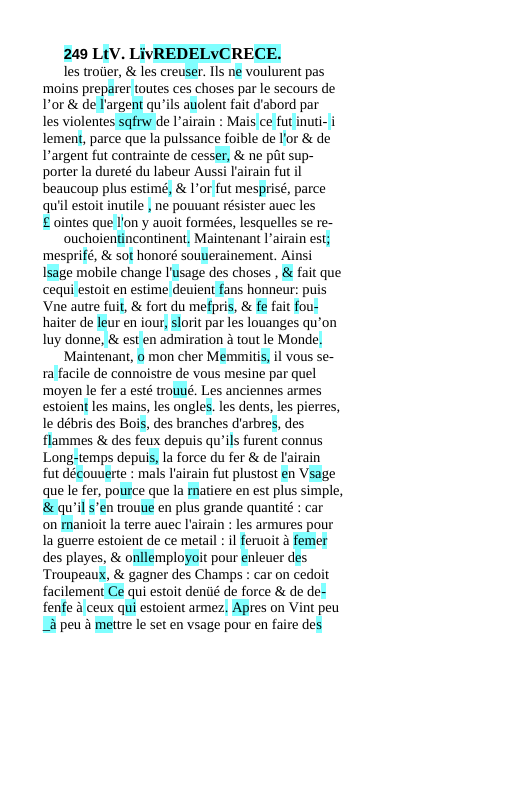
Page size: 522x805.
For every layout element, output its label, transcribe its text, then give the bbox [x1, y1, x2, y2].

text les troüer, & les creuser. Ils ne voulurent pas moins preparer toutes ces choses par le secours de l’or & de l'argent qu’ils auolent fait d'abord par les violentes sqfrw de l’airain : Mais ce fut inuti- i lement, parce que la pulssance foible de l'or & de l’argent fut contrainte de cesser, & ne pût sup- porter la dureté du labeur Aussi l'airain fut il beaucoup plus estimé, & l’or fut mesprisé, parce qu'il estoit inutile , ne pouuant résister auec les £ ointes que l'on y auoit formées, lesquelles se re- [43, 63, 426, 230]
text Maintenant, o mon cher Memmitis, il vous se- ra facile de connoistre de vous mesine par quel moyen le fer a esté trouué. Les anciennes armes estoient les mains, les ongles. les dents, les pierres, le débris des Bois, des branches d'arbres, des flammes & des feux depuis qu’ils furent connus Long-temps depuis, la force du fer & de l'airain fut découuerte : mals l'airain fut plustost en Vsage que le fer, pource que la rnatiere en est plus simple, & qu’il s’en trouue en plus grande quantité : car on rnanioit la terre auec l'airain : les armures pour la guerre estoient de ce metail : il feruoit à femer des playes, & onllemployoit pour enleuer des Troupeaux, & gagner des Champs : car on cedoit facilement Ce qui estoit denüé de force & de de- fenfe à ceux qui estoient armez. Apres on Vint peu _à peu à mettre le set en vsage pour en faire des [43, 348, 426, 633]
text 249 LtV. LïvREDELvCRECE. [43, 43, 426, 63]
text ouchoientincontinent. Maintenant l’airain est; mesprifé, & sot honoré souuerainement. Ainsi lsage mobile change l'usage des choses , & fait que cequi estoit en estime deuient fans honneur: puis Vne autre fuit, & fort du mefpris, & fe fait fou- haiter de leur en iour, slorit par les louanges qu’on luy donne, & est en admiration à tout le Monde. [43, 230, 426, 348]
